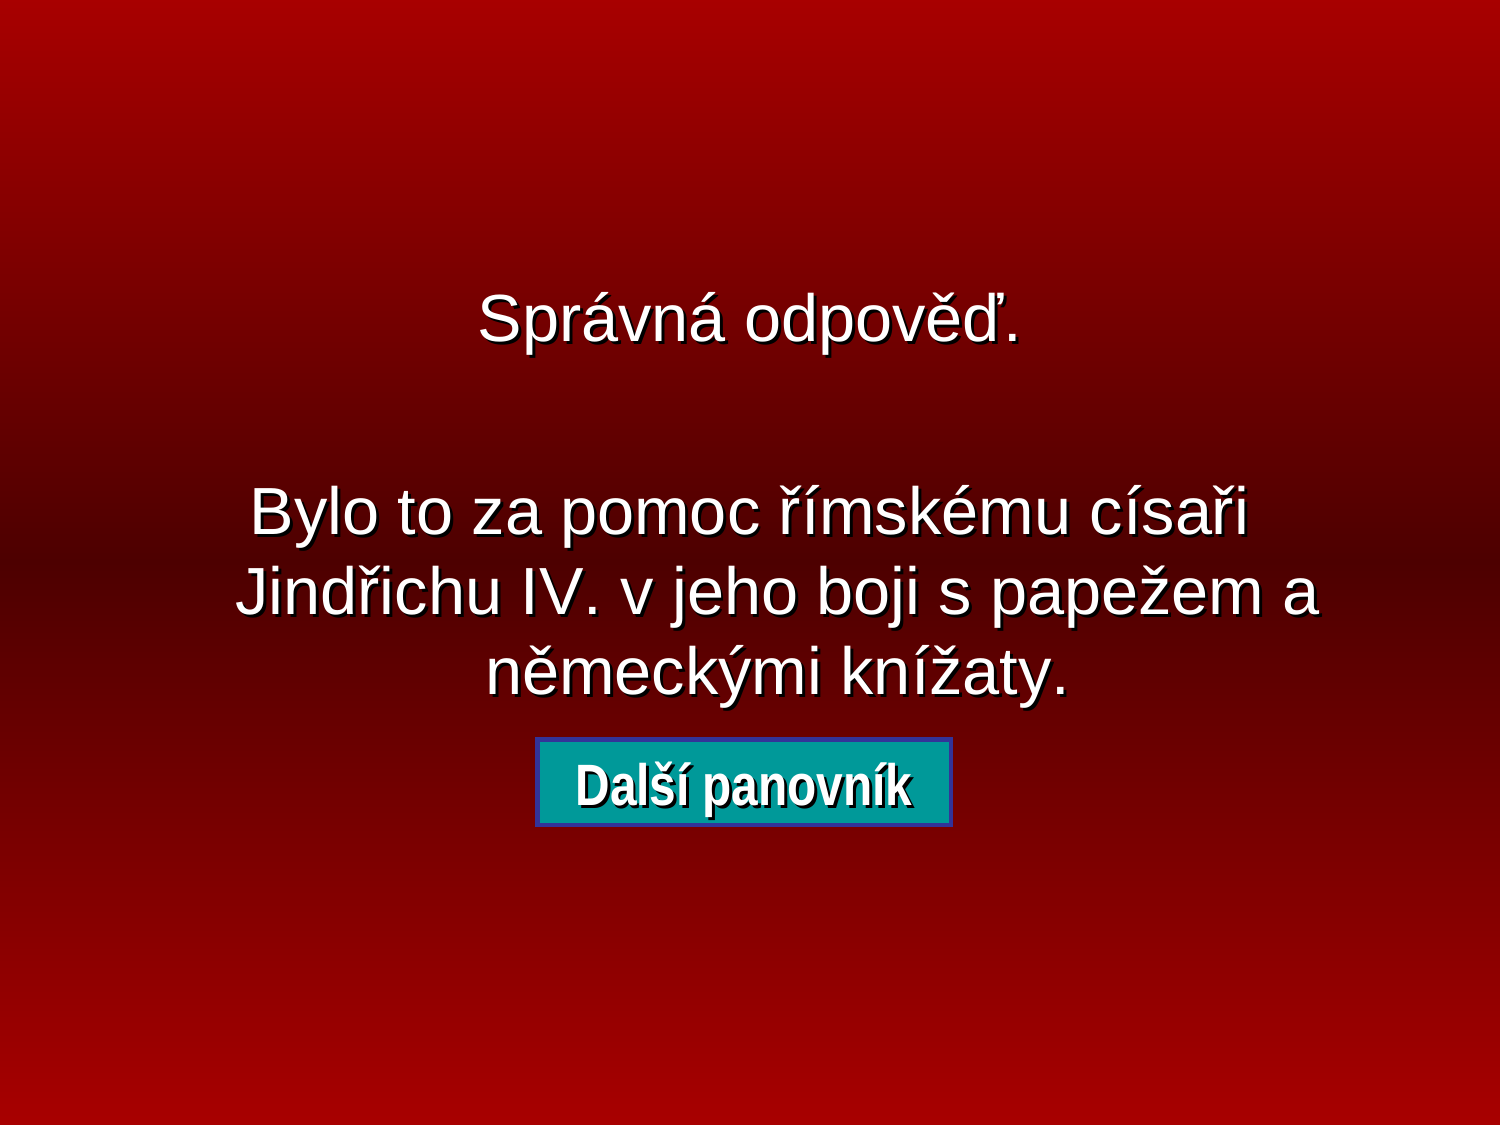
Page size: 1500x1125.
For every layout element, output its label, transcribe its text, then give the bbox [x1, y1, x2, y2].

text_box Další panovník [537, 739, 951, 826]
list Správná odpověď. Bylo to za pomoc římskému císaři Jindřichu IV. v jeho boji s papežem a německými knížaty. [100, 267, 1400, 1011]
